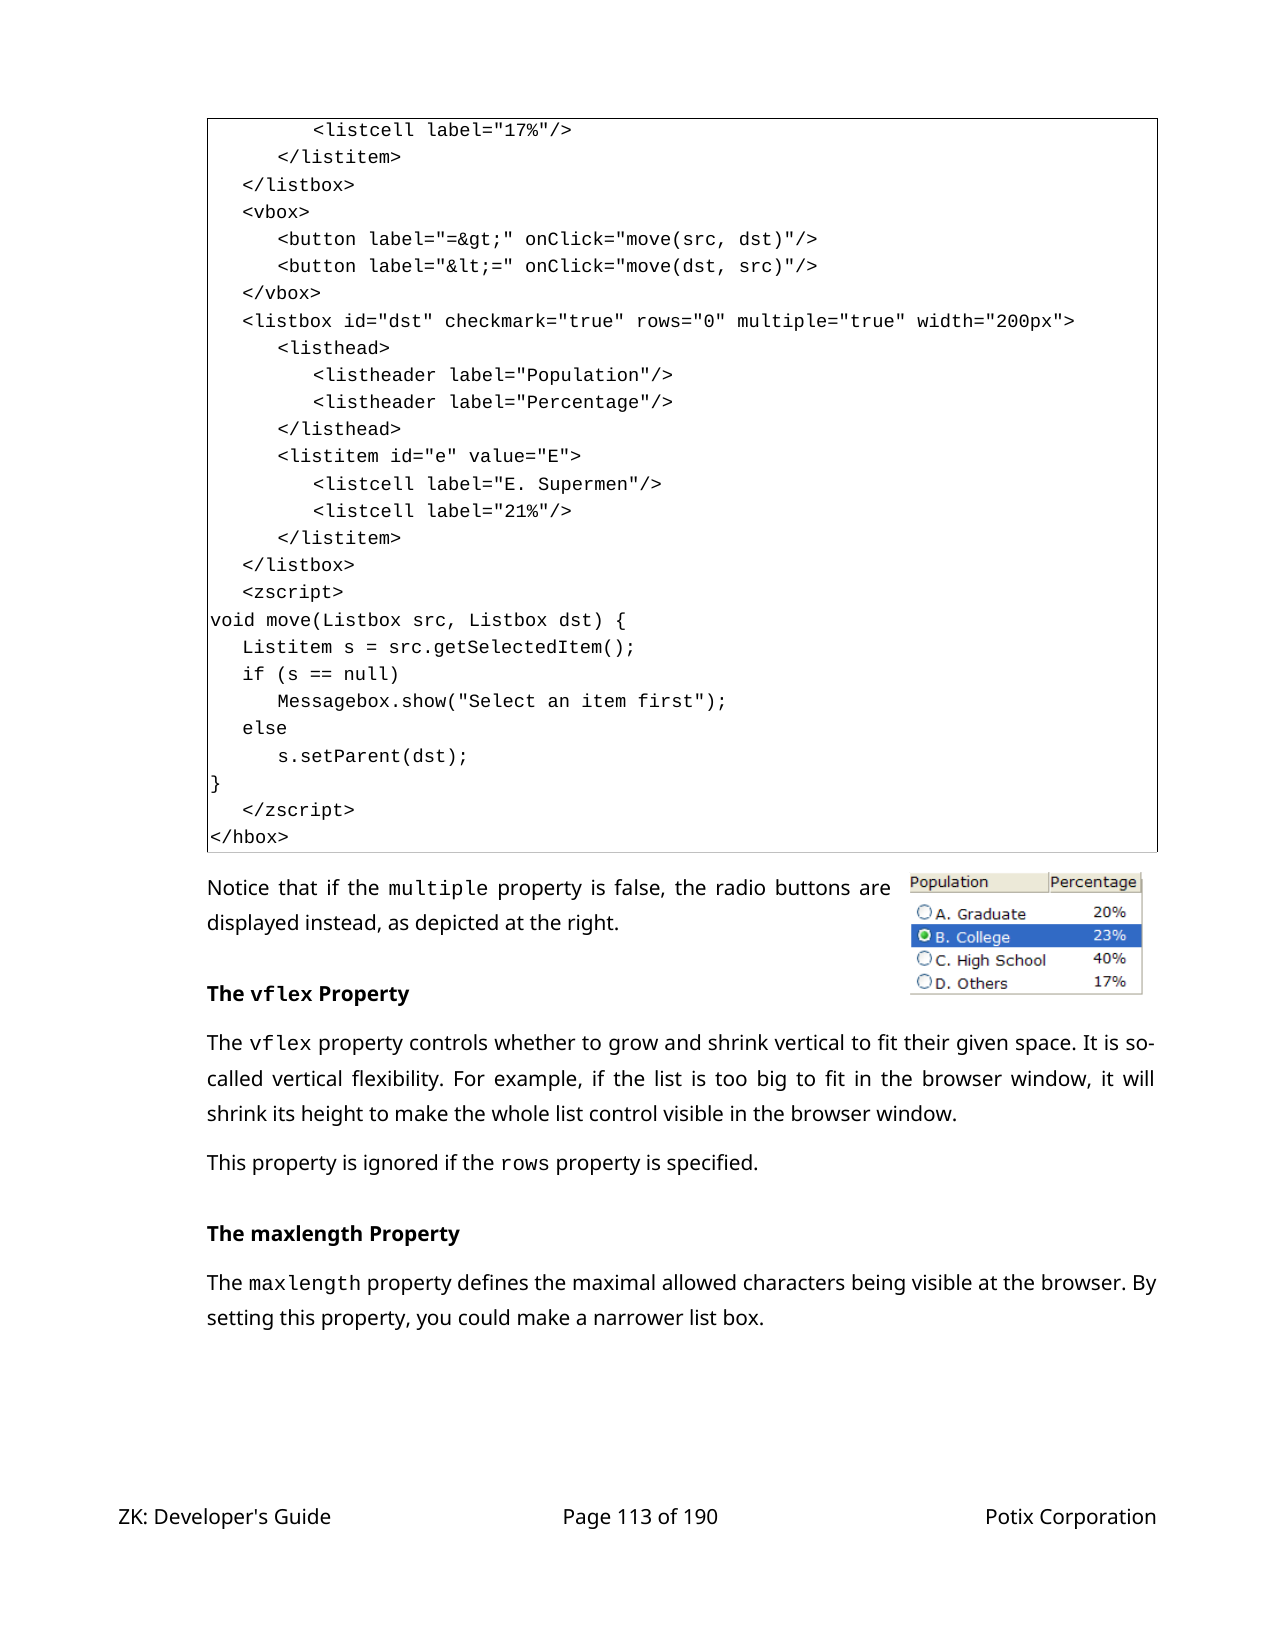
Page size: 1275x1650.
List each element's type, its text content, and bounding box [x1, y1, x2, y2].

text </listbox> [208, 553, 1157, 577]
picture [909, 872, 1144, 997]
text </zscript> [208, 798, 1157, 822]
text <vbox> [208, 200, 1157, 224]
text <button label="&lt;=" onClick="move(dst, src)"/> [208, 254, 1157, 278]
text <listcell label="E. Supermen"/> [208, 472, 1157, 496]
text </listitem> [208, 526, 1157, 550]
text <listbox id="dst" checkmark="true" rows="0" multiple="true" width="200px"> [208, 308, 1157, 333]
text else [208, 716, 1157, 741]
text </hbox> [208, 825, 1157, 852]
text <zscript> [208, 580, 1157, 604]
text if (s == null) [208, 662, 1157, 686]
text This property is ignored if the rows property is specified. [207, 1148, 1157, 1176]
text <listcell label="17%"/> [208, 119, 1157, 142]
text Listitem s = src.getSelectedItem(); [208, 635, 1157, 659]
text void move(Listbox src, Listbox dst) { [208, 607, 1157, 632]
text <listheader label="Population"/> [208, 363, 1157, 387]
text s.setParent(dst); [208, 743, 1157, 768]
text <listitem id="e" value="E"> [208, 444, 1157, 469]
text Messagebox.show("Select an item first"); [208, 689, 1157, 713]
text </listhead> [208, 417, 1157, 441]
subtitle The maxlength Property [207, 1219, 1157, 1247]
text The maxlength property defines the maximal allowed characters being visible at the browser. By setting this property, you could make a narrower list box. [207, 1268, 1157, 1332]
subtitle The vflex Property [207, 979, 1157, 1008]
text } [208, 771, 1157, 795]
text Notice that if the multiple property is false, the radio buttons are displayed instead, as depicted at the right. [207, 873, 909, 937]
text </listbox> [208, 172, 1157, 197]
text </vbox> [208, 281, 1157, 306]
text The vflex property controls whether to grow and shrink vertical to fit their given space. It is so-called vertical flexibility. For example, if the list is too big to fit in the browser window, it will shrink its height to make the whole list control visible in the browser window. [207, 1028, 1157, 1127]
text <listheader label="Percentage"/> [208, 390, 1157, 414]
text </listitem> [208, 145, 1157, 169]
text <button label="=&gt;" onClick="move(src, dst)"/> [208, 227, 1157, 251]
text <listhead> [208, 336, 1157, 360]
text <listcell label="21%"/> [208, 499, 1157, 523]
